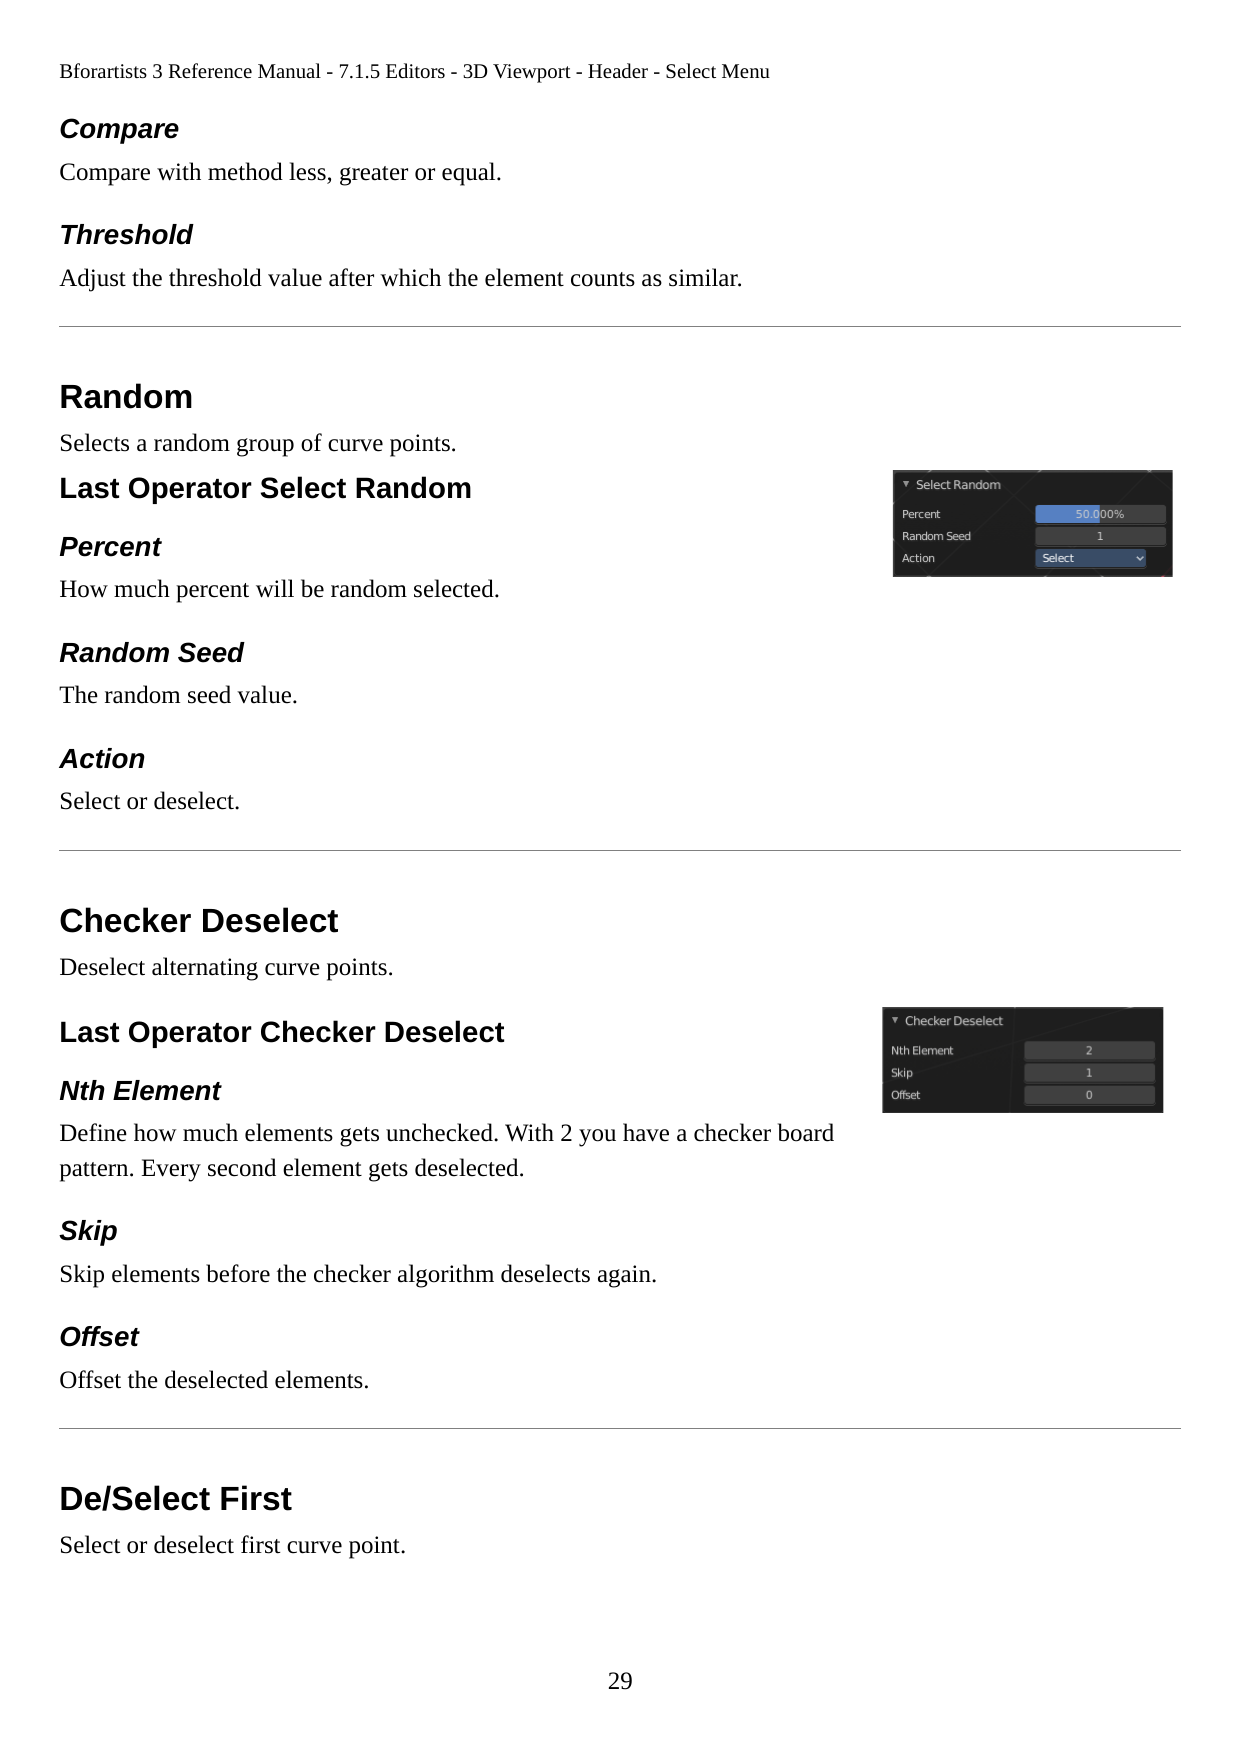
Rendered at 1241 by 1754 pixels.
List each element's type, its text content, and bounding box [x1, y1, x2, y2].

text The random seed value. [59, 681, 1181, 709]
subtitle Threshold [59, 218, 1181, 250]
subtitle Last Operator Checker Deselect [59, 1015, 882, 1049]
text How much percent will be random selected. [59, 574, 1181, 603]
subtitle Nth Element [59, 1074, 882, 1106]
text Selects a random group of curve points. [59, 428, 1181, 457]
subtitle Action [59, 742, 1181, 774]
text Deselect alternating curve points. [59, 952, 1181, 980]
text Offset the deselected elements. [59, 1365, 1181, 1393]
subtitle [1164, 1074, 1181, 1106]
text Skip elements before the checker algorithm deselects again. [59, 1259, 1181, 1288]
subtitle Checker Deselect [59, 901, 1181, 939]
text Adjust the threshold value after which the element counts as similar. [59, 263, 1181, 292]
text Select or deselect first curve point. [59, 1530, 1181, 1559]
subtitle Skip [59, 1214, 1181, 1246]
subtitle Last Operator Select Random [59, 471, 892, 505]
picture [892, 470, 1173, 577]
subtitle De/Select First [59, 1479, 1181, 1517]
subtitle Percent [59, 530, 892, 562]
picture [882, 1007, 1164, 1113]
subtitle Random [59, 377, 1181, 416]
text Define how much elements gets unchecked. With 2 you have a checker board pattern. Every second element gets deselected. [59, 1118, 1181, 1182]
subtitle [1173, 530, 1181, 562]
text Select or deselect. [59, 786, 1181, 815]
subtitle Random Seed [59, 636, 1181, 668]
text Compare with method less, greater or equal. [59, 157, 1181, 186]
subtitle Offset [59, 1320, 1181, 1352]
subtitle Compare [59, 113, 1181, 144]
